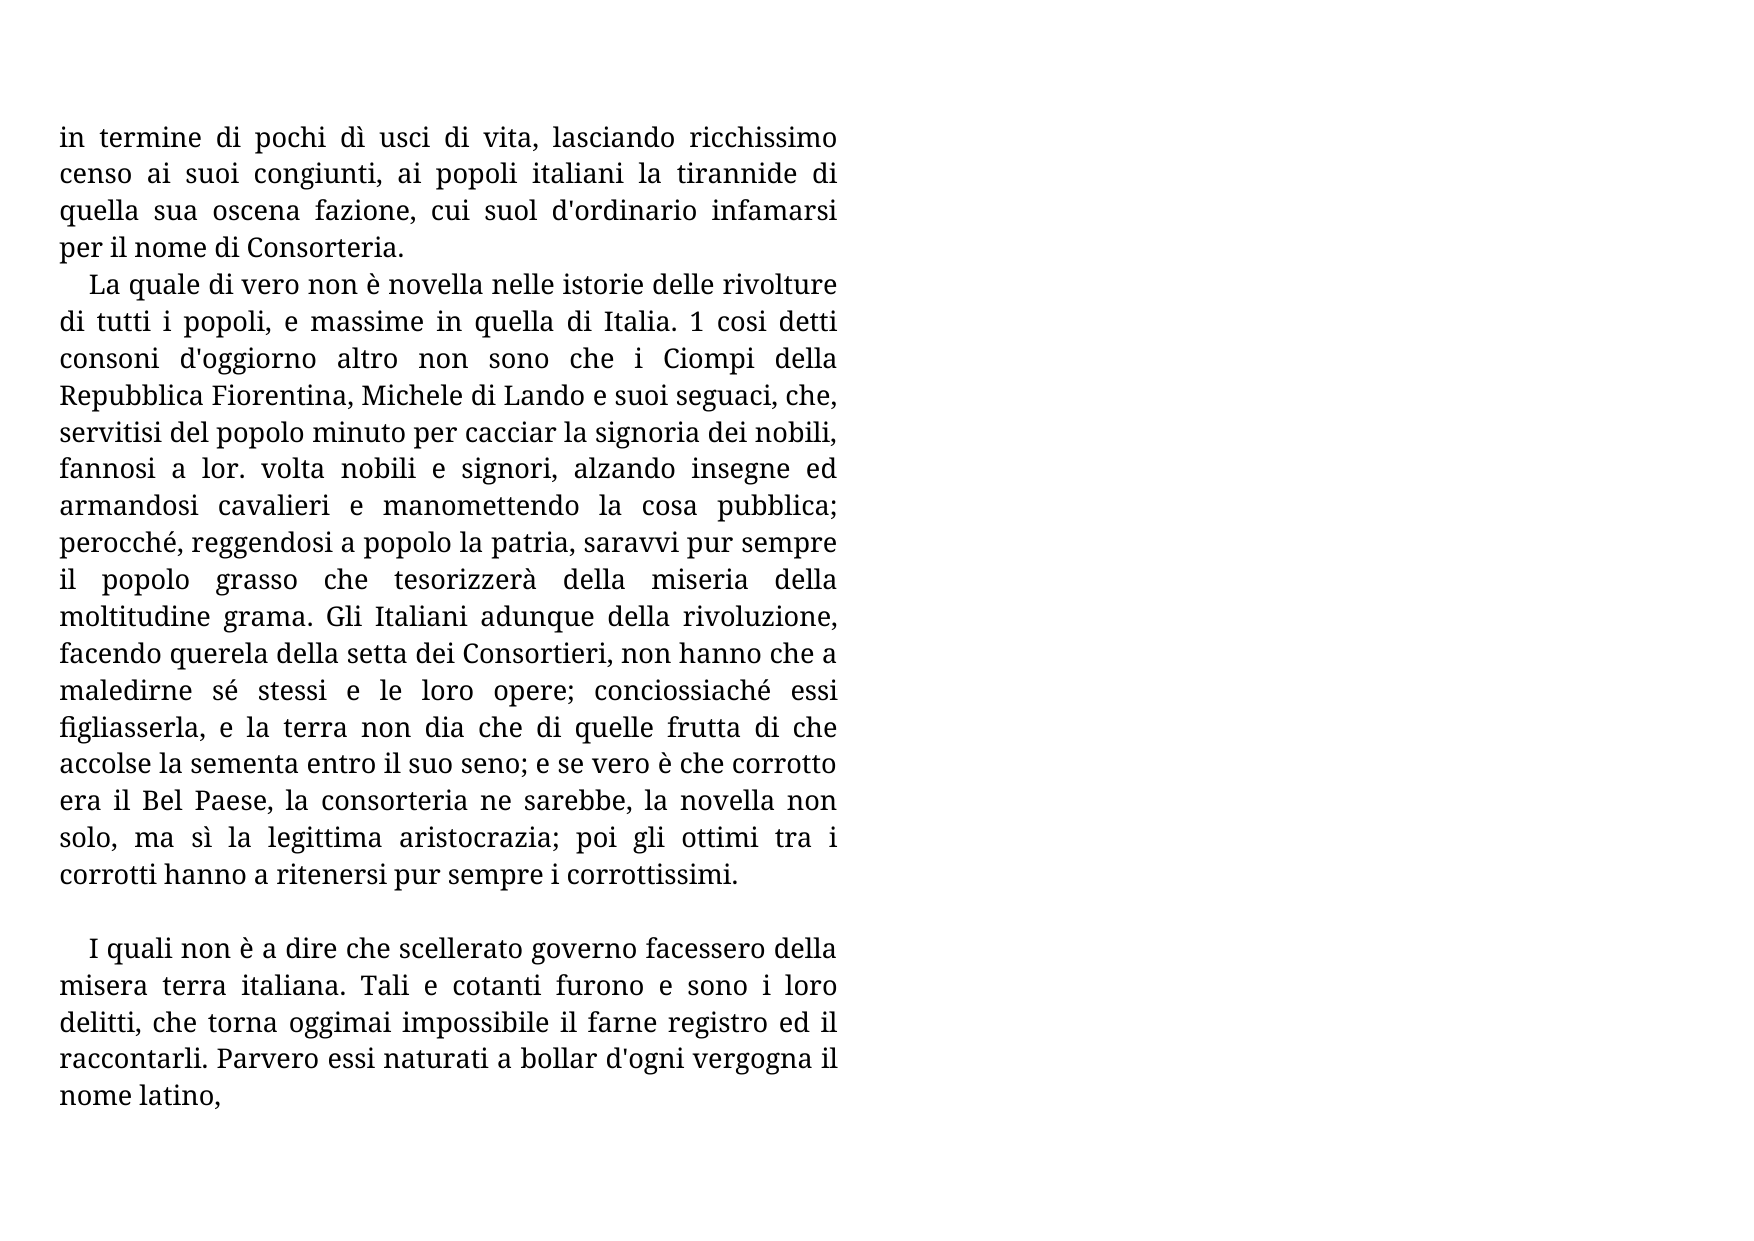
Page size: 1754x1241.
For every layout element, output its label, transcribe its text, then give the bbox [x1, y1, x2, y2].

text I quali non è a dire che scellerato governo facessero della misera terra italiana. Tali e cotanti furono e sono i loro delitti, che torna oggimai impossibile il farne registro ed il raccontarli. Parvero essi naturati a bollar d'ogni vergogna il nome latino, [59, 929, 838, 1114]
text La quale di vero non è novella nelle istorie delle rivolture di tutti i popoli, e massime in quella di Italia. 1 cosi detti consoni d'oggiorno altro non sono che i Ciompi della Repubblica Fiorentina, Michele di Lando e suoi seguaci, che, servitisi del popolo minuto per cacciar la signoria dei nobili, fannosi a lor. volta nobili e signori, alzando insegne ed armandosi cavalieri e manomettendo la cosa pubblica; perocché, reggendosi a popolo la patria, saravvi pur sempre il popolo grasso che tesorizzerà della miseria della moltitudine grama. Gli Italiani adunque della rivoluzione, facendo querela della setta dei Consortieri, non hanno che a maledirne sé stessi e le loro opere; conciossiaché essi figliasserla, e la terra non dia che di quelle frutta di che accolse la sementa entro il suo seno; e se vero è che corrotto era il Bel Paese, la consorteria ne sarebbe, la novella non solo, ma sì la legittima aristocrazia; poi gli ottimi tra i corrotti hanno a ritenersi pur sempre i corrottissimi. [59, 266, 838, 892]
text in termine di pochi dì usci di vita, lasciando ricchissimo censo ai suoi congiunti, ai popoli italiani la tirannide di quella sua oscena fazione, cui suol d'ordinario infamarsi per il nome di Consorteria. [59, 118, 838, 266]
